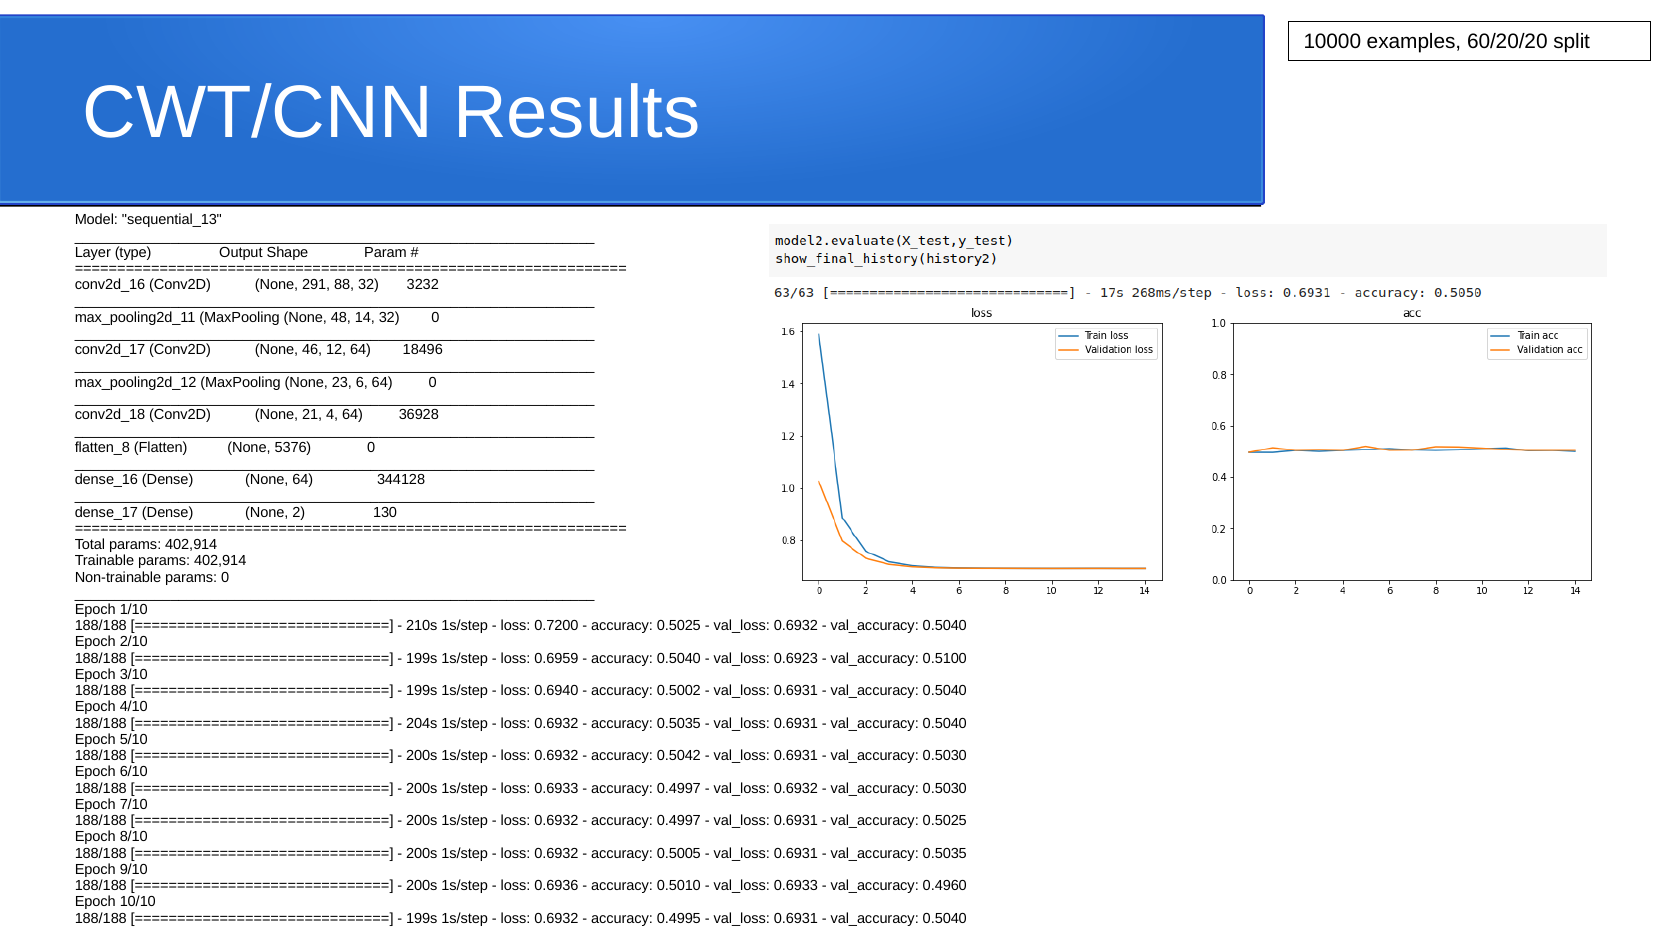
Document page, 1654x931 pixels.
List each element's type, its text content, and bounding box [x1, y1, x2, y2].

text_box 10000 examples, 60/20/20 split [1288, 21, 1651, 61]
text_box Model: "sequential_13" _________________________________________________________________ Layer (type) Output Shape Param # ================================================================= conv2d_16 (Conv2D) (None, 291, 88, 32) 3232 _________________________________________________________________ max_pooling2d_11 (MaxPooling (None, 48, 14, 32) 0 _________________________________________________________________ conv2d_17 (Conv2D) (None, 46, 12, 64) 18496 _________________________________________________________________ max_pooling2d_12 (MaxPooling (None, 23, 6, 64) 0 _________________________________________________________________ conv2d_18 (Conv2D) (None, 21, 4, 64) 36928 _________________________________________________________________ flatten_8 (Flatten) (None, 5376) 0 _________________________________________________________________ dense_16 (Dense) (None, 64) 344128 _________________________________________________________________ dense_17 (Dense) (None, 2) 130 ================================================================= Total params: 402,914 Trainable params: 402,914 Non-trainable params: 0 _________________________________________________________________ Epoch 1/10 188/188 [==============================] - 210s 1s/step - loss: 0.7200 - accuracy: 0.5025 - val_loss: 0.6932 - val_accuracy: 0.5040 Epoch 2/10 188/188 [==============================] - 199s 1s/step - loss: 0.6959 - accuracy: 0.5040 - val_loss: 0.6923 - val_accuracy: 0.5100 Epoch 3/10 188/188 [==============================] - 199s 1s/step - loss: 0.6940 - accuracy: 0.5002 - val_loss: 0.6931 - val_accuracy: 0.5040 Epoch 4/10 188/188 [==============================] - 204s 1s/step - loss: 0.6932 - accuracy: 0.5035 - val_loss: 0.6931 - val_accuracy: 0.5040 Epoch 5/10 188/188 [==============================] - 200s 1s/step - loss: 0.6932 - accuracy: 0.5042 - val_loss: 0.6931 - val_accuracy: 0.5030 Epoch 6/10 188/188 [==============================] - 200s 1s/step - loss: 0.6933 - accuracy: 0.4997 - val_loss: 0.6932 - val_accuracy: 0.5030 Epoch 7/10 188/188 [==============================] - 200s 1s/step - loss: 0.6932 - accuracy: 0.4997 - val_loss: 0.6931 - val_accuracy: 0.5025 Epoch 8/10 188/188 [==============================] - 200s 1s/step - loss: 0.6932 - accuracy: 0.5005 - val_loss: 0.6931 - val_accuracy: 0.5035 Epoch 9/10 188/188 [==============================] - 200s 1s/step - loss: 0.6936 - accuracy: 0.5010 - val_loss: 0.6933 - val_accuracy: 0.4960 Epoch 10/10 188/188 [==============================] - 199s 1s/step - loss: 0.6932 - accuracy: 0.4995 - val_loss: 0.6931 - val_accuracy: 0.5040 [60, 204, 1531, 931]
title CWT/CNN Results [82, 35, 1235, 189]
picture [769, 224, 1607, 606]
